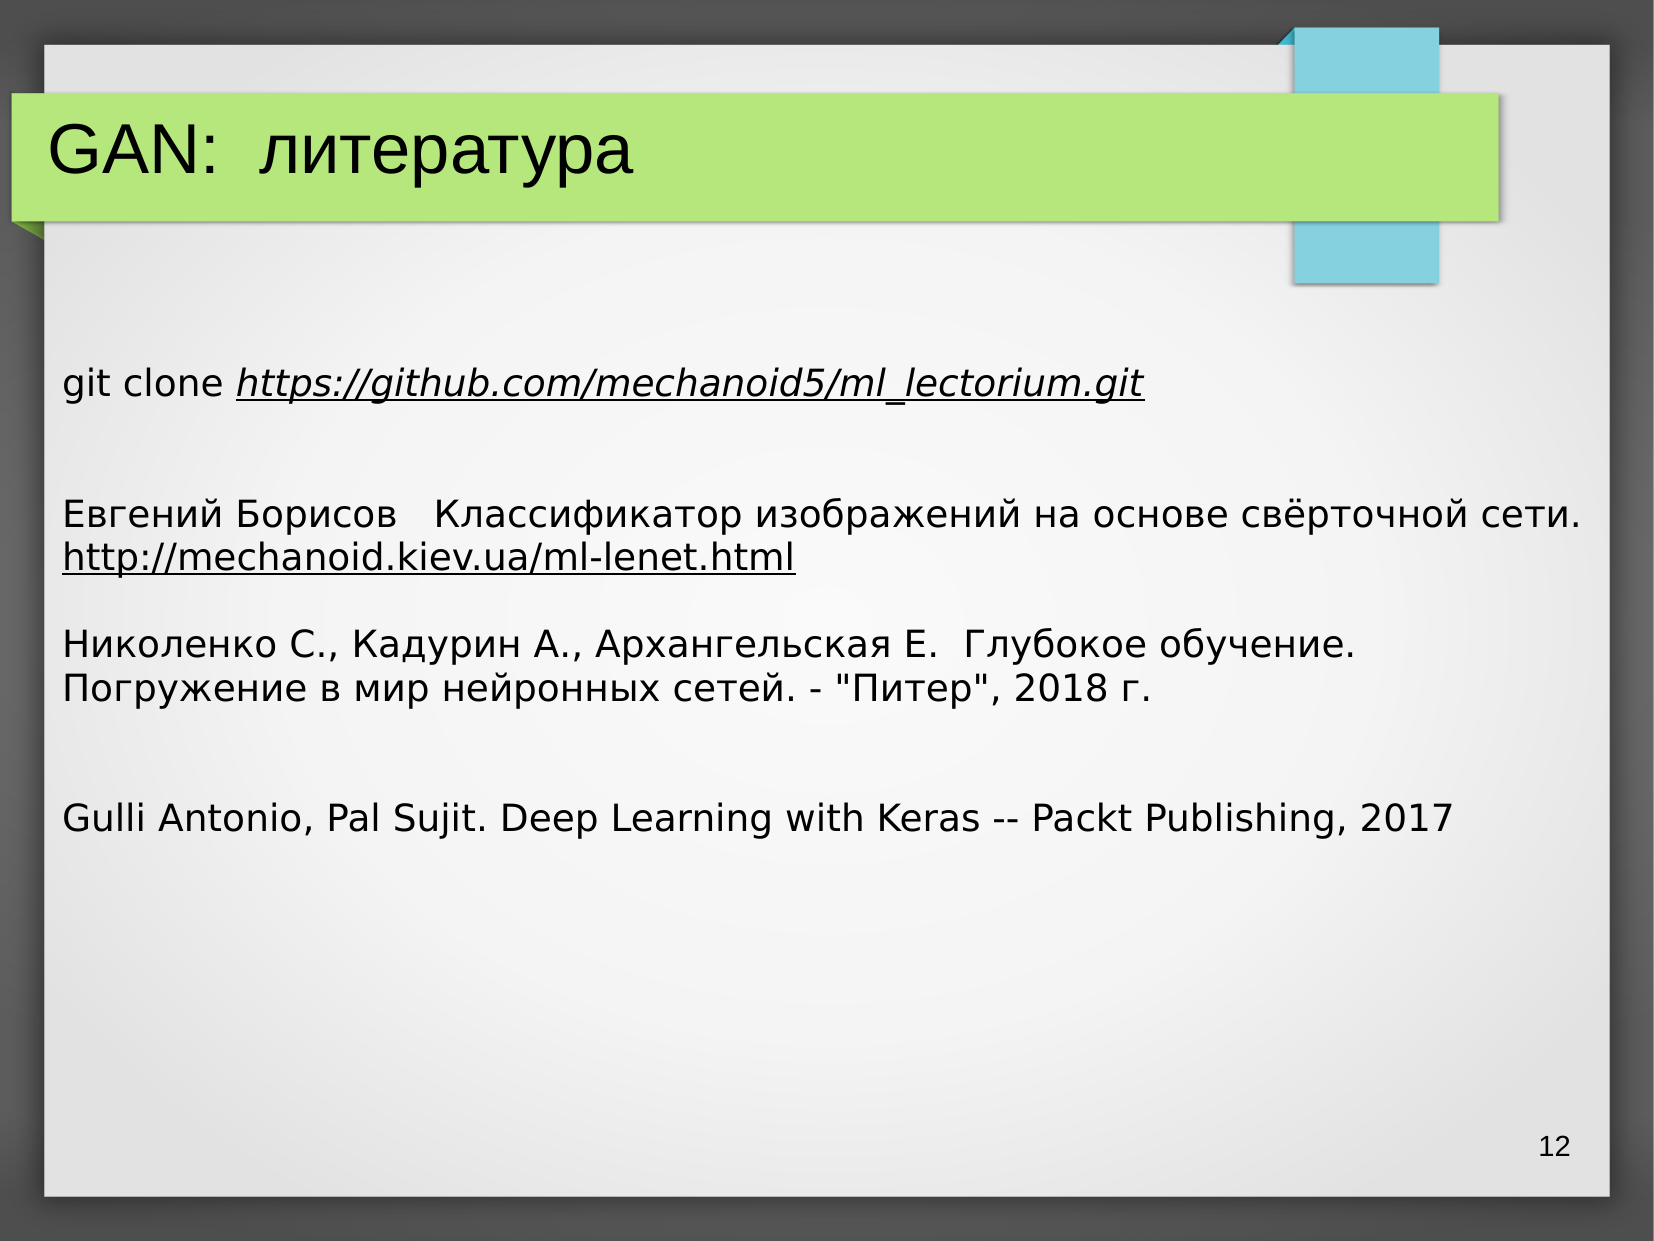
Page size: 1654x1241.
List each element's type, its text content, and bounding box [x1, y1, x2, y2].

text_box git clone https://github.com/mechanoid5/ml_lectorium.git Евгений Борисов Классификатор изображений на основе свёрточной сети. http://mechanoid.kiev.ua/ml-lenet.html Николенко С., Кадурин А., Архангельская Е. Глубокое обучение. Погружение в мир нейронных сетей. - "Питер", 2018 г. Gulli Antonio, Pal Sujit. Deep Learning with Keras -- Packt Publishing, 2017 [47, 354, 1607, 910]
title GAN: литература [47, 96, 1536, 201]
picture [0, 0, 1654, 1241]
